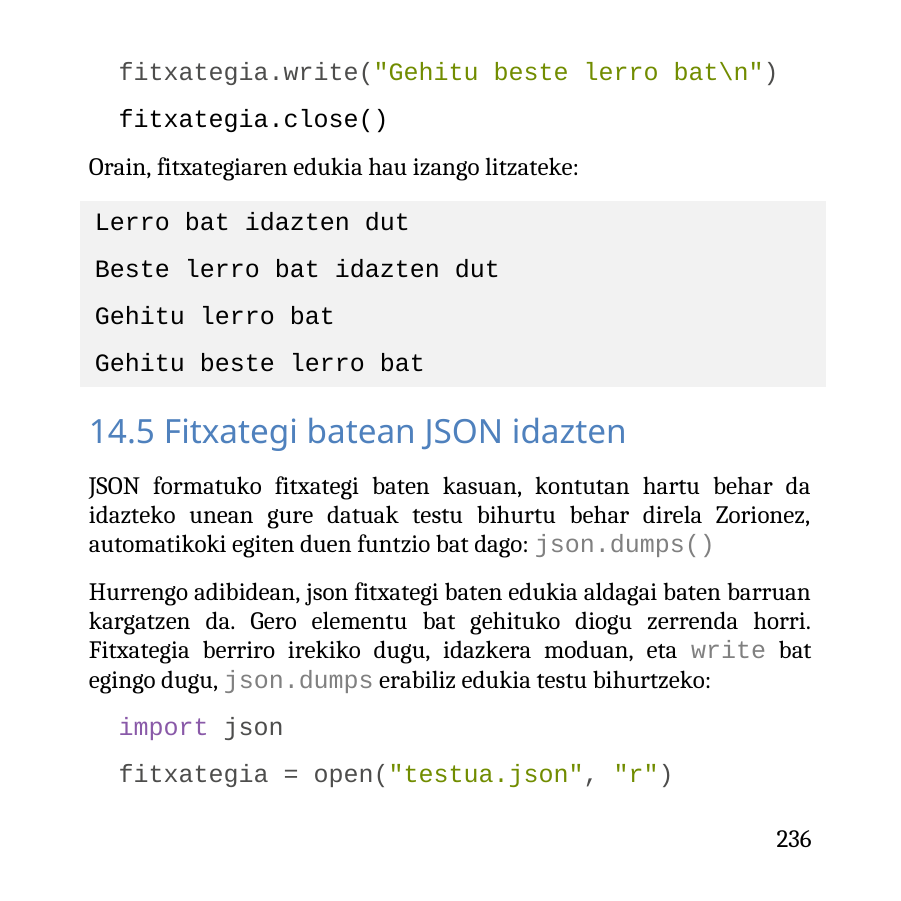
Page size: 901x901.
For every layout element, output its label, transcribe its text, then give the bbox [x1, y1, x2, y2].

text Orain, fitxategiaren edukia hau izango litzateke: [89, 153, 811, 182]
text Hurrengo adibidean, json fitxategi baten edukia aldagai baten barruan kargatzen da. Gero elementu bat gehituko diogu zerrenda horri. Fitxategia berriro irekiko dugu, idazkera moduan, eta write bat egingo dugu, json.dumps erabiliz edukia testu bihurtzeko: [89, 578, 811, 696]
text fitxategia.write("Gehitu beste lerro bat\n") [118, 59, 811, 87]
text JSON formatuko fitxategi baten kasuan, kontutan hartu behar da idazteko unean gure datuak testu bihurtu behar direla Zorionez, automatikoki egiten duen funtzio bat dago: json.dumps() [89, 472, 811, 559]
text Gehitu beste lerro bat [86, 342, 820, 381]
text fitxategia.close() [118, 106, 811, 134]
text import json [118, 714, 811, 743]
text fitxategia = open("testua.json", "r") [118, 762, 811, 790]
text Beste lerro bat idazten dut [86, 248, 820, 284]
subtitle Fitxategi batean JSON idazten [89, 408, 811, 453]
text Gehitu lerro bat [86, 295, 820, 332]
text Lerro bat idazten dut [86, 207, 820, 237]
